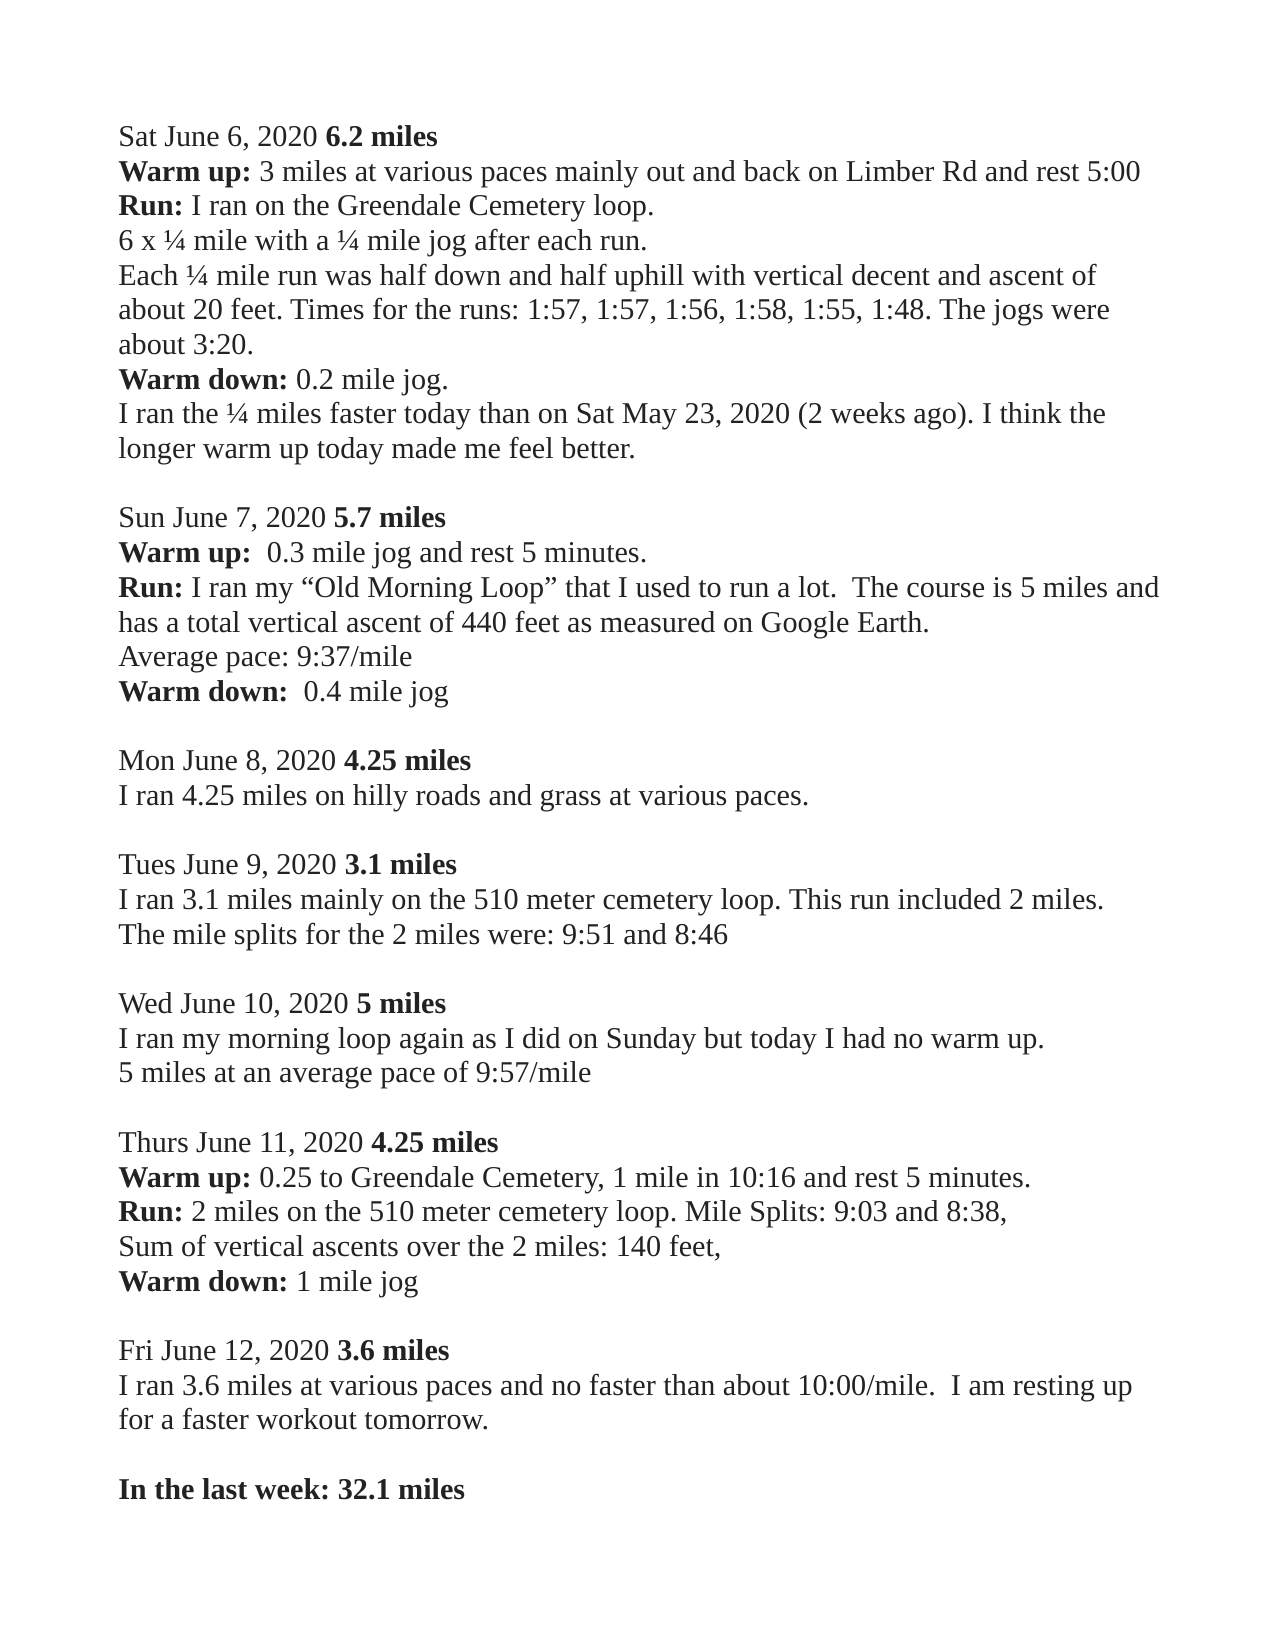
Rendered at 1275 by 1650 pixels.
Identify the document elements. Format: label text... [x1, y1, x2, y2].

text Warm down: 1 mile jog [118, 1263, 1161, 1297]
text Warm down: 0.4 mile jog [118, 673, 1161, 708]
text Warm up: 3 miles at various paces mainly out and back on Limber Rd and rest 5:00 [118, 153, 1161, 187]
text Average pace: 9:37/mile [118, 638, 1161, 673]
text Mon June 8, 2020 4.25 miles [118, 742, 1161, 777]
text I ran 4.25 miles on hilly roads and grass at various paces. [118, 777, 1161, 812]
text Sun June 7, 2020 5.7 miles [118, 500, 1161, 534]
text Fri June 12, 2020 3.6 miles [118, 1332, 1161, 1367]
text Run: 2 miles on the 510 meter cemetery loop. Mile Splits: 9:03 and 8:38, [118, 1193, 1161, 1228]
text Warm up: 0.3 mile jog and rest 5 minutes. [118, 534, 1161, 569]
text The mile splits for the 2 miles were: 9:51 and 8:46 [118, 916, 1161, 951]
text Tues June 9, 2020 3.1 miles [118, 847, 1161, 881]
text 5 miles at an average pace of 9:57/mile [118, 1055, 1161, 1089]
text In the last week: 32.1 miles [118, 1471, 1161, 1506]
text 6 x ¼ mile with a ¼ mile jog after each run. [118, 222, 1161, 257]
text Wed June 10, 2020 5 miles [118, 985, 1161, 1020]
text I ran my morning loop again as I did on Sunday but today I had no warm up. [118, 1020, 1161, 1055]
text Sum of vertical ascents over the 2 miles: 140 feet, [118, 1228, 1161, 1263]
text Warm up: 0.25 to Greendale Cemetery, 1 mile in 10:16 and rest 5 minutes. [118, 1159, 1161, 1193]
text I ran 3.6 miles at various paces and no faster than about 10:00/mile. I am resting up for a faster workout tomorrow. [118, 1367, 1161, 1436]
text Run: I ran my “Old Morning Loop” that I used to run a lot. The course is 5 miles and has a total vertical ascent of 440 feet as measured on Google Earth. [118, 569, 1161, 638]
text Each ¼ mile run was half down and half uphill with vertical decent and ascent of about 20 feet. Times for the runs: 1:57, 1:57, 1:56, 1:58, 1:55, 1:48. The jogs were about 3:20. [118, 257, 1161, 361]
text Warm down: 0.2 mile jog. [118, 361, 1161, 396]
text Thurs June 11, 2020 4.25 miles [118, 1124, 1161, 1159]
text Run: I ran on the Greendale Cemetery loop. [118, 187, 1161, 222]
text I ran 3.1 miles mainly on the 510 meter cemetery loop. This run included 2 miles. [118, 881, 1161, 916]
text Sat June 6, 2020 6.2 miles [118, 118, 1161, 153]
text I ran the ¼ miles faster today than on Sat May 23, 2020 (2 weeks ago). I think the longer warm up today made me feel better. [118, 396, 1161, 465]
